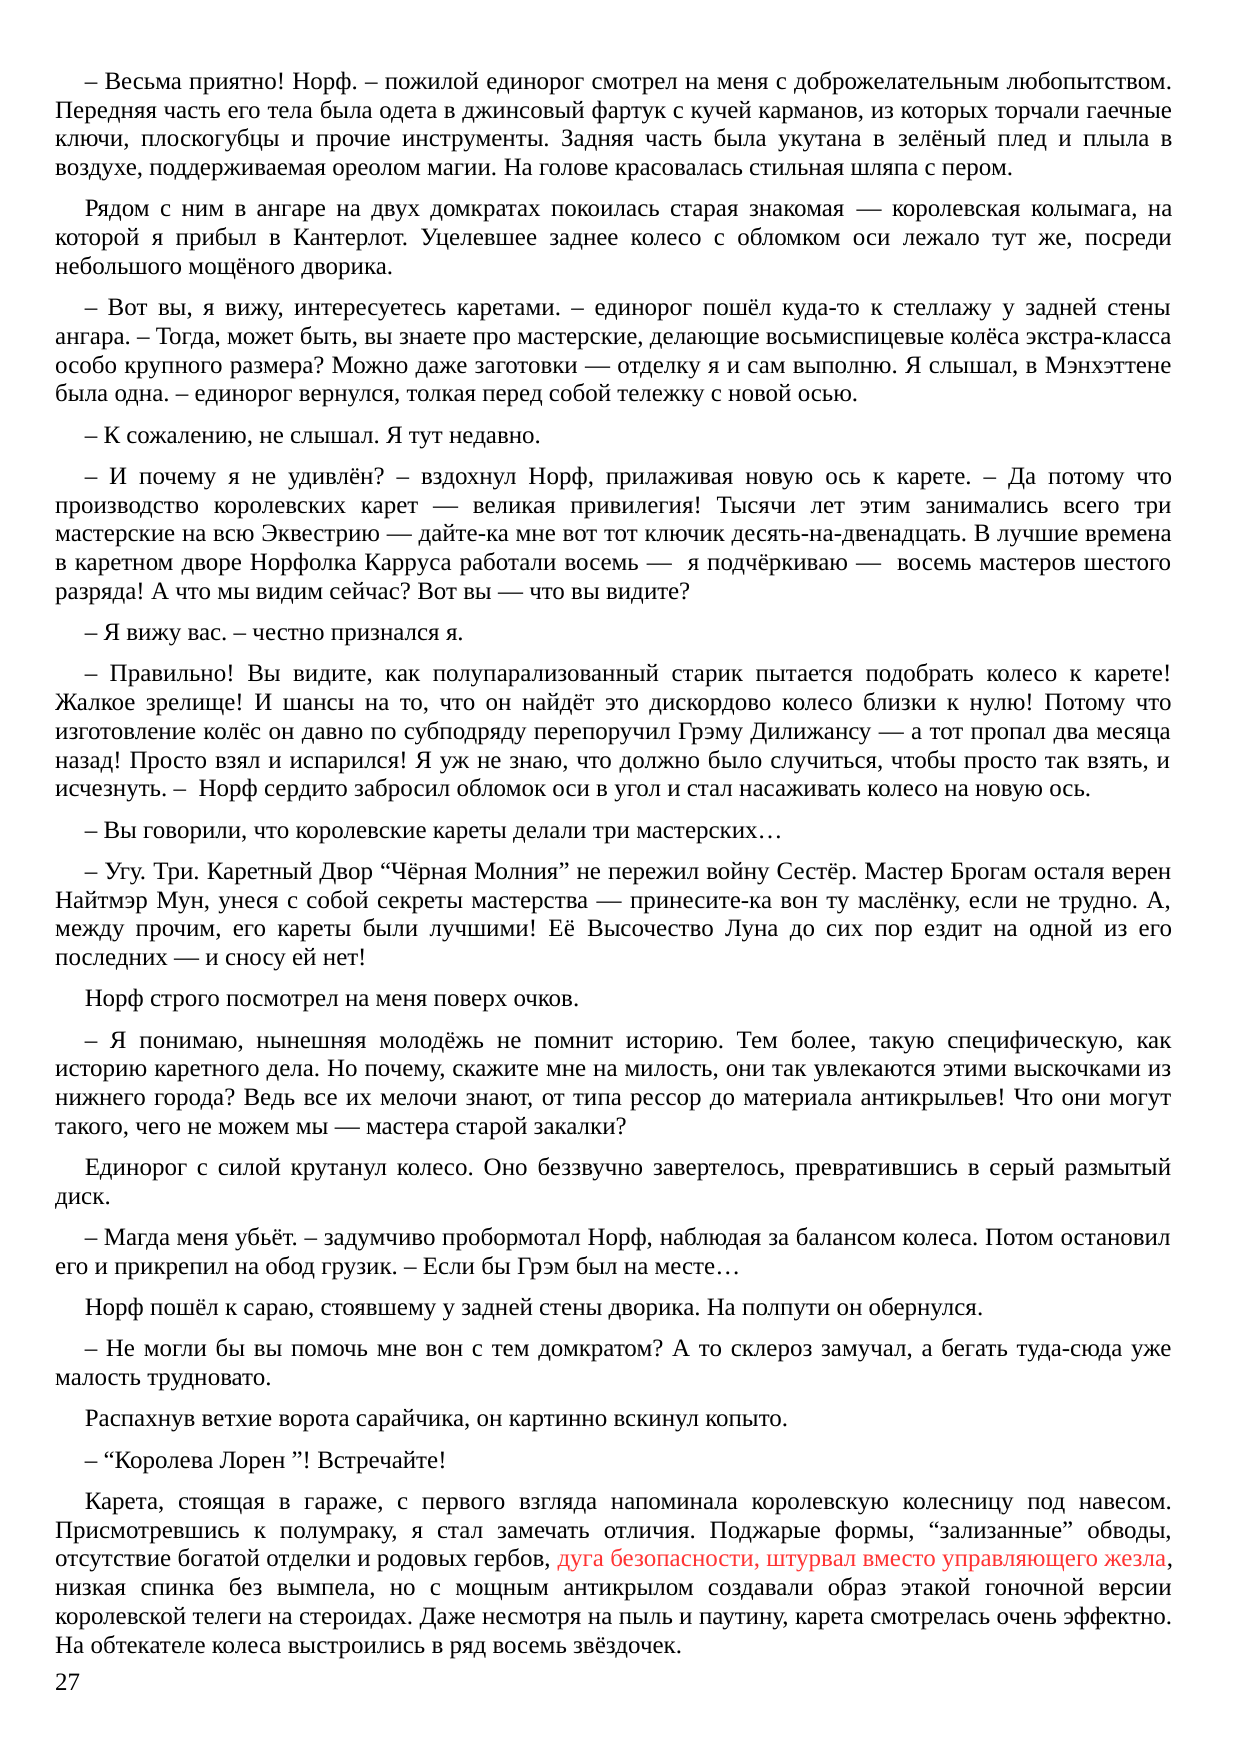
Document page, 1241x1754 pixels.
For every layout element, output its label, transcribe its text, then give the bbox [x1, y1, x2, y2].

text Норф строго посмотрел на меня поверх очков. [55, 983, 1173, 1012]
text – Вот вы, я вижу, интересуетесь каретами. – единорог пошёл куда-то к стеллажу у задней стены ангара. – Тогда, может быть, вы знаете про мастерские, делающие восьмиспицевые колёса экстра-класса особо крупного размера? Можно даже заготовки — отделку я и сам выполню. Я слышал, в Мэнхэттене была одна. – единорог вернулся, толкая перед собой тележку с новой осью. [55, 292, 1173, 407]
text – Вы говорили, что королевские кареты делали три мастерских… [55, 815, 1173, 843]
text Карета, стоящая в гараже, с первого взгляда напоминала королевскую колесницу под навесом. Присмотревшись к полумраку, я стал замечать отличия. Поджарые формы, “зализанные” обводы, отсутствие богатой отделки и родовых гербов, дуга безопасности, штурвал вместо управляющего жезла, низкая спинка без вымпела, но с мощным антикрылом создавали образ этакой гоночной версии королевской телеги на стероидах. Даже несмотря на пыль и паутину, карета смотрелась очень эффектно. На обтекателе колеса выстроились в ряд восемь звёздочек. [55, 1486, 1173, 1658]
text Единорог с силой крутанул колесо. Оно беззвучно завертелось, превратившись в серый размытый диск. [55, 1152, 1173, 1210]
text – К сожалению, не слышал. Я тут недавно. [55, 420, 1173, 448]
text – Я вижу вас. – честно признался я. [55, 617, 1173, 646]
text – Не могли бы вы помочь мне вон с тем домкратом? А то склероз замучал, а бегать туда-сюда уже малость трудновато. [55, 1333, 1173, 1391]
text – Магда меня убьёт. – задумчиво пробормотал Норф, наблюдая за балансом колеса. Потом остановил его и прикрепил на обод грузик. – Если бы Грэм был на месте… [55, 1222, 1173, 1280]
text Распахнув ветхие ворота сарайчика, он картинно вскинул копыто. [55, 1403, 1173, 1432]
text Рядом с ним в ангаре на двух домкратах покоилась старая знакомая — королевская колымага, на которой я прибыл в Кантерлот. Уцелевшее заднее колесо с обломком оси лежало тут же, посреди небольшого мощёного дворика. [55, 193, 1173, 280]
text – Я понимаю, нынешняя молодёжь не помнит историю. Тем более, такую специфическую, как историю каретного дела. Но почему, скажите мне на милость, они так увлекаются этими выскочками из нижнего города? Ведь все их мелочи знают, от типа рессор до материала антикрыльев! Что они могут такого, чего не можем мы — мастера старой закалки? [55, 1025, 1173, 1140]
text – Угу. Три. Каретный Двор “Чёрная Молния” не пережил войну Сестёр. Мастер Брогам осталя верен Найтмэр Мун, унеся с собой секреты мастерства — принесите-ка вон ту маслёнку, если не трудно. А, между прочим, его кареты были лучшими! Её Высочество Луна до сих пор ездит на одной из его последних — и сносу ей нет! [55, 856, 1173, 971]
text – И почему я не удивлён? – вздохнул Норф, прилаживая новую ось к карете. – Да потому что производство королевских карет — великая привилегия! Тысячи лет этим занимались всего три мастерские на всю Эквестрию — дайте-ка мне вот тот ключик десять-на-двенадцать. В лучшие времена в каретном дворе Норфолка Карруса работали восемь — я подчёркиваю — восемь мастеров шестого разряда! А что мы видим сейчас? Вот вы — что вы видите? [55, 461, 1173, 605]
text – “Королева Лорен ”! Встречайте! [55, 1445, 1173, 1473]
text – Весьма приятно! Норф. – пожилой единорог смотрел на меня с доброжелательным любопытством. Передняя часть его тела была одета в джинсовый фартук с кучей карманов, из которых торчали гаечные ключи, плоскогубцы и прочие инструменты. Задняя часть была укутана в зелёный плед и плыла в воздухе, поддерживаемая ореолом магии. На голове красовалась стильная шляпа с пером. [55, 66, 1173, 181]
text Норф пошёл к сараю, стоявшему у задней стены дворика. На полпути он обернулся. [55, 1292, 1173, 1321]
text – Правильно! Вы видите, как полупарализованный старик пытается подобрать колесо к карете! Жалкое зрелище! И шансы на то, что он найдёт это дискордово колесо близки к нулю! Потому что изготовление колёс он давно по субподряду перепоручил Грэму Дилижансу — а тот пропал два месяца назад! Просто взял и испарился! Я уж не знаю, что должно было случиться, чтобы просто так взять, и исчезнуть. – Норф сердито забросил обломок оси в угол и стал насаживать колесо на новую ось. [55, 658, 1173, 802]
